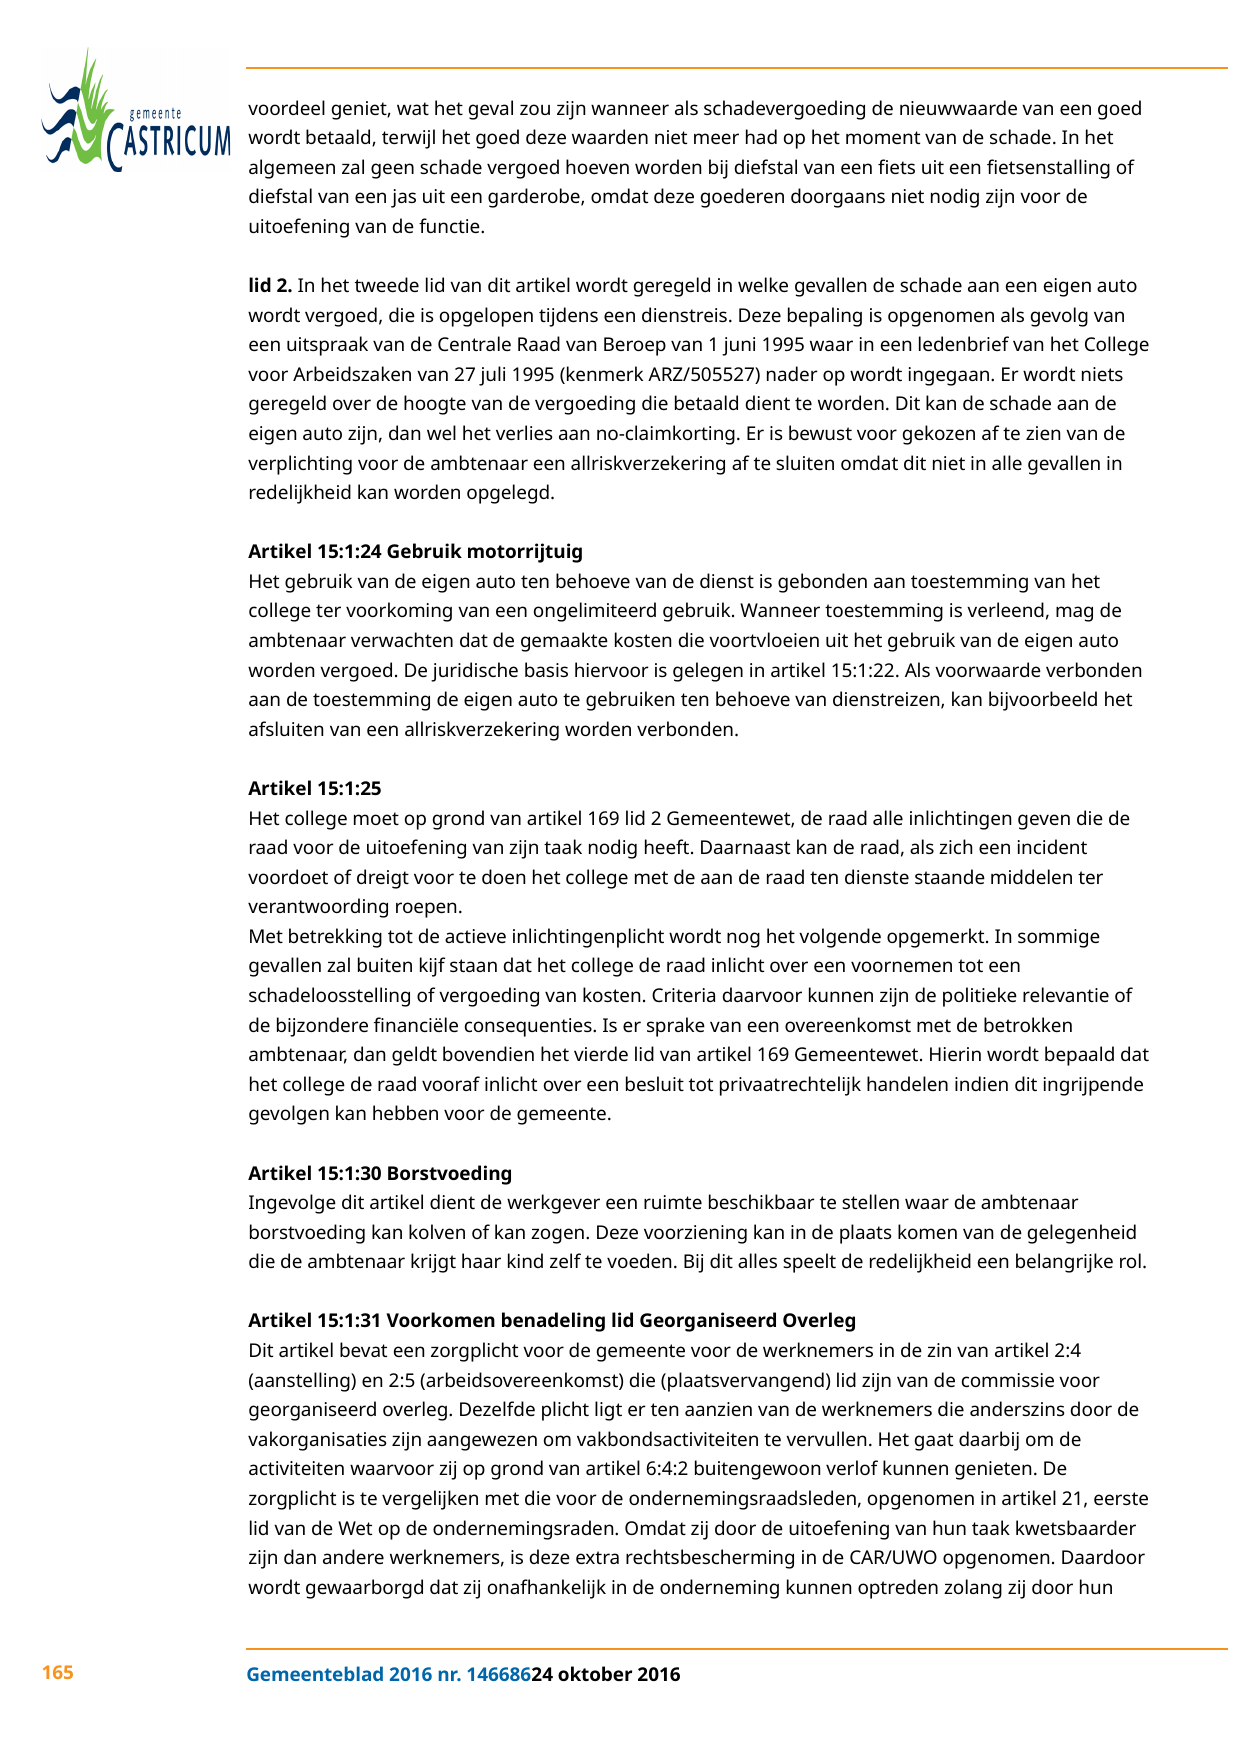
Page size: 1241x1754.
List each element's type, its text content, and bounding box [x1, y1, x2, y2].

text lid 2. In het tweede lid van dit artikel wordt geregeld in welke gevallen de schade aan een eigen auto wordt vergoed, die is opgelopen tijdens een dienstreis. Deze bepaling is opgenomen als gevolg van een uitspraak van de Centrale Raad van Beroep van 1 juni 1995 waar in een ledenbrief van het College voor Arbeidszaken van 27 juli 1995 (kenmerk ARZ/505527) nader op wordt ingegaan. Er wordt niets geregeld over de hoogte van de vergoeding die betaald dient te worden. Dit kan de schade aan de eigen auto zijn, dan wel het verlies aan no-claimkorting. Er is bewust voor gekozen af te zien van de verplichting voor de ambtenaar een allriskverzekering af te sluiten omdat dit niet in alle gevallen in redelijkheid kan worden opgelegd. [248, 272, 1152, 505]
text Het gebruik van de eigen auto ten behoeve van de dienst is gebonden aan toestemming van het college ter voorkoming van een ongelimiteerd gebruik. Wanneer toestemming is verleend, mag de ambtenaar verwachten dat de gemaakte kosten die voortvloeien uit het gebruik van de eigen auto worden vergoed. De juridische basis hiervoor is gelegen in artikel 15:1:22. Als voorwaarde verbonden aan de toestemming de eigen auto te gebruiken ten behoeve van dienstreizen, kan bijvoorbeeld het afsluiten van een allriskverzekering worden verbonden. [248, 568, 1152, 742]
text Artikel 15:1:30 Borstvoeding [248, 1160, 1152, 1186]
text voordeel geniet, wat het geval zou zijn wanneer als schadevergoeding de nieuwwaarde van een goed wordt betaald, terwijl het goed deze waarden niet meer had op het moment van de schade. In het algemeen zal geen schade vergoed hoeven worden bij diefstal van een fiets uit een fietsenstalling of diefstal van een jas uit een garderobe, omdat deze goederen doorgaans niet nodig zijn voor de uitoefening van de functie. [248, 95, 1152, 239]
text Artikel 15:1:24 Gebruik motorrijtuig [248, 538, 1152, 564]
text Dit artikel bevat een zorgplicht voor de gemeente voor de werknemers in de zin van artikel 2:4 (aanstelling) en 2:5 (arbeidsovereenkomst) die (plaatsvervangend) lid zijn van de commissie voor georganiseerd overleg. Dezelfde plicht ligt er ten aanzien van de werknemers die anderszins door de vakorganisaties zijn aangewezen om vakbondsactiviteiten te vervullen. Het gaat daarbij om de activiteiten waarvoor zij op grond van artikel 6:4:2 buitengewoon verlof kunnen genieten. De zorgplicht is te vergelijken met die voor de ondernemingsraadsleden, opgenomen in artikel 21, eerste lid van de Wet op de ondernemingsraden. Omdat zij door de uitoefening van hun taak kwetsbaarder zijn dan andere werknemers, is deze extra rechtsbescherming in de CAR/UWO opgenomen. Daardoor wordt gewaarborgd dat zij onafhankelijk in de onderneming kunnen optreden zolang zij door hun [248, 1337, 1152, 1600]
text Artikel 15:1:25 [248, 775, 1152, 801]
text Met betrekking tot de actieve inlichtingenplicht wordt nog het volgende opgemerkt. In sommige gevallen zal buiten kijf staan dat het college de raad inlicht over een voornemen tot een schadeloosstelling of vergoeding van kosten. Criteria daarvoor kunnen zijn de politieke relevantie of de bijzondere financiële consequenties. Is er sprake van een overeenkomst met de betrokken ambtenaar, dan geldt bovendien het vierde lid van artikel 169 Gemeentewet. Hierin wordt bepaald dat het college de raad vooraf inlicht over een besluit tot privaatrechtelijk handelen indien dit ingrijpende gevolgen kan hebben voor de gemeente. [248, 923, 1152, 1126]
text Ingevolge dit artikel dient de werkgever een ruimte beschikbaar te stellen waar de ambtenaar borstvoeding kan kolven of kan zogen. Deze voorziening kan in de plaats komen van de gelegenheid die de ambtenaar krijgt haar kind zelf te voeden. Bij dit alles speelt de redelijkheid een belangrijke rol. [248, 1189, 1152, 1274]
picture [41, 47, 231, 172]
text Het college moet op grond van artikel 169 lid 2 Gemeentewet, de raad alle inlichtingen geven die de raad voor de uitoefening van zijn taak nodig heeft. Daarnaast kan de raad, als zich een incident voordoet of dreigt voor te doen het college met de aan de raad ten dienste staande middelen ter verantwoording roepen. [248, 805, 1152, 919]
text Artikel 15:1:31 Voorkomen benadeling lid Georganiseerd Overleg [248, 1308, 1152, 1333]
